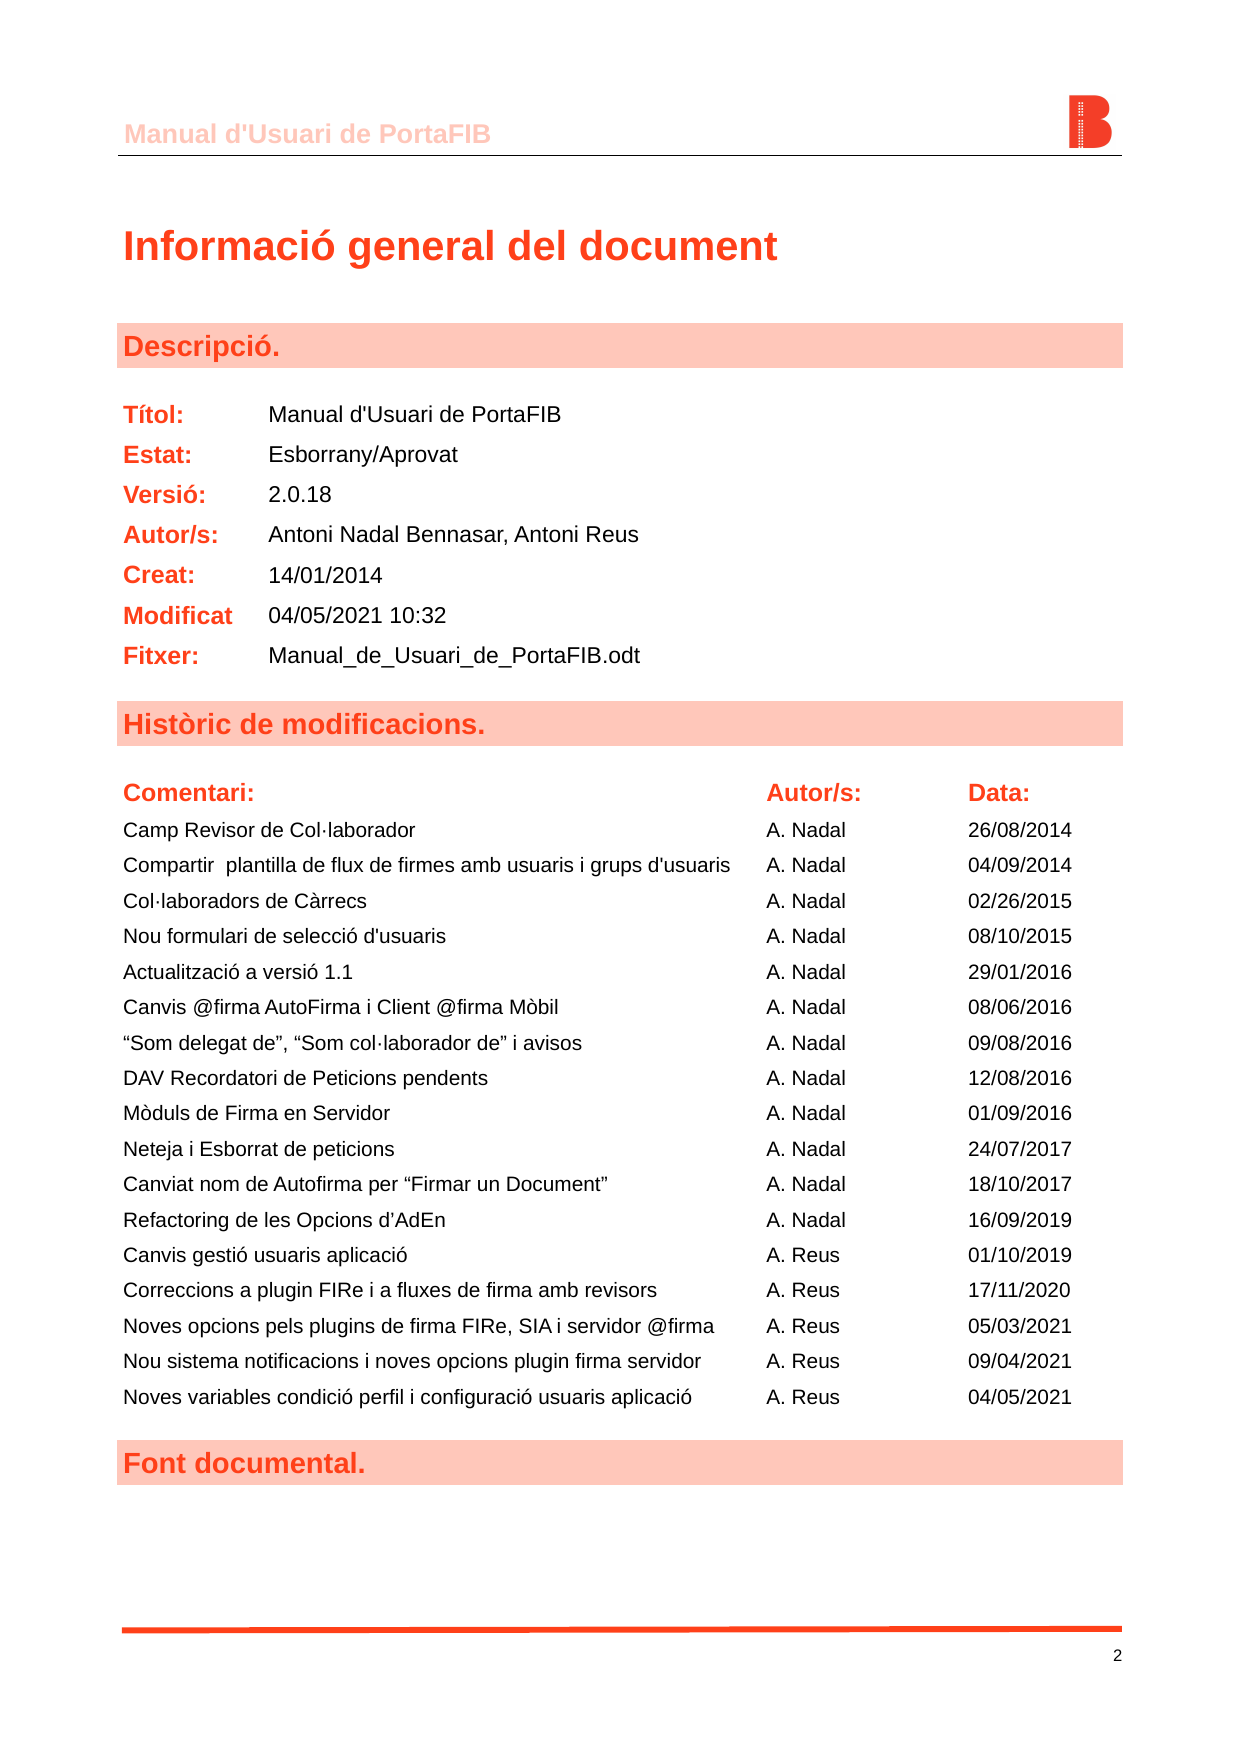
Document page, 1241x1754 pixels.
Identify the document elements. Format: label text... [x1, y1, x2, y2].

table_cell Col·laboradors de Càrrecs [117, 883, 760, 918]
table_cell Noves opcions pels plugins de firma FIRe, SIA i servidor @firma [117, 1308, 760, 1343]
table_cell Compartir plantilla de flux de firmes amb usuaris i grups d'usuaris [117, 848, 760, 883]
table_cell Esborrany/Aprovat [262, 434, 1123, 474]
table_cell Fitxer: [117, 635, 262, 675]
table_cell 04/05/2021 [962, 1379, 1123, 1414]
table_cell A. Reus [760, 1308, 962, 1343]
table_cell A. Nadal [760, 1060, 962, 1096]
table_cell A. Nadal [760, 883, 962, 918]
table_header Informació general del document [117, 216, 1123, 323]
table_cell [117, 675, 1123, 701]
table_cell A. Nadal [760, 919, 962, 954]
table_cell Versió: [117, 474, 262, 514]
table_cell 16/09/2019 [962, 1202, 1123, 1237]
table_cell Manual d'Usuari de PortaFIB [262, 394, 1123, 434]
table_cell 09/04/2021 [962, 1344, 1123, 1379]
table_cell A. Nadal [760, 989, 962, 1025]
table_cell Refactoring de les Opcions d’AdEn [117, 1202, 760, 1237]
table_cell Noves variables condició perfil i configuració usuaris aplicació [117, 1379, 760, 1414]
table_cell Modificat [117, 595, 262, 635]
table_cell Autor/s: [117, 515, 262, 555]
table_cell Actualització a versió 1.1 [117, 954, 760, 989]
table_cell Canviat nom de Autofirma per “Firmar un Document” [117, 1166, 760, 1202]
table_cell Font documental. [117, 1440, 1123, 1485]
table_cell Data: [962, 772, 1123, 812]
table_cell 09/08/2016 [962, 1025, 1123, 1060]
table_cell A. Nadal [760, 1096, 962, 1131]
table_cell [117, 1414, 1123, 1440]
table_cell Descripció. [117, 323, 1123, 368]
table_cell A. Nadal [760, 1166, 962, 1202]
table_cell Autor/s: [760, 772, 962, 812]
table_cell [117, 368, 1123, 394]
table_cell 24/07/2017 [962, 1131, 1123, 1166]
picture [1063, 94, 1117, 150]
table_cell “Som delegat de”, “Som col·laborador de” i avisos [117, 1025, 760, 1060]
table_cell 04/09/2014 [962, 848, 1123, 883]
table_cell A. Nadal [760, 1131, 962, 1166]
table_cell 01/09/2016 [962, 1096, 1123, 1131]
table_cell [117, 1485, 1123, 1511]
table_cell A. Nadal [760, 1202, 962, 1237]
table_cell [117, 1551, 1123, 1589]
table_cell 05/03/2021 [962, 1308, 1123, 1343]
table_cell 14/01/2014 [262, 555, 1123, 595]
table_cell 26/02/2015 [962, 883, 1123, 918]
table_cell Comentari: [117, 772, 760, 812]
table_cell [117, 1511, 1123, 1551]
table_cell A. Reus [760, 1344, 962, 1379]
table_cell Històric de modificacions. [117, 701, 1123, 746]
table_cell Títol: [117, 394, 262, 434]
table_cell Manual_de_Usuari_de_PortaFIB.odt [262, 635, 1123, 675]
table_cell A. Nadal [760, 954, 962, 989]
table_cell DAV Recordatori de Peticions pendents [117, 1060, 760, 1096]
table_cell Nou sistema notificacions i noves opcions plugin firma servidor [117, 1344, 760, 1379]
table_cell Camp Revisor de Col·laborador [117, 812, 760, 848]
table_cell Estat: [117, 434, 262, 474]
table_cell 10/08/2015 [962, 919, 1123, 954]
table_cell A. Nadal [760, 1025, 962, 1060]
table_cell 18/10/2017 [962, 1166, 1123, 1202]
table_cell A. Nadal [760, 848, 962, 883]
table_cell 04/05/2021 10:32 [262, 595, 1123, 635]
table_cell A. Reus [760, 1379, 962, 1414]
table_cell [117, 746, 1123, 772]
table_cell A. Reus [760, 1237, 962, 1273]
table_cell 12/08/2016 [962, 1060, 1123, 1096]
table_cell 17/11/2020 [962, 1273, 1123, 1308]
table_cell Correccions a plugin FIRe i a fluxes de firma amb revisors [117, 1273, 760, 1308]
table_cell Neteja i Esborrat de peticions [117, 1131, 760, 1166]
table_cell A. Reus [760, 1273, 962, 1308]
table_cell Nou formulari de selecció d'usuaris [117, 919, 760, 954]
table_cell 26/08/2014 [962, 812, 1123, 848]
table_cell Canvis @firma AutoFirma i Client @firma Mòbil [117, 989, 760, 1025]
table_cell Mòduls de Firma en Servidor [117, 1096, 760, 1131]
table_cell 29/01/2016 [962, 954, 1123, 989]
table_cell A. Nadal [760, 812, 962, 848]
table_cell Canvis gestió usuaris aplicació [117, 1237, 760, 1273]
table_cell 08/06/2016 [962, 989, 1123, 1025]
table_cell 01/10/2019 [962, 1237, 1123, 1273]
table_cell 2.0.18 [262, 474, 1123, 514]
table_cell Creat: [117, 555, 262, 595]
table_cell Antoni Nadal Bennasar, Antoni Reus [262, 515, 1123, 555]
